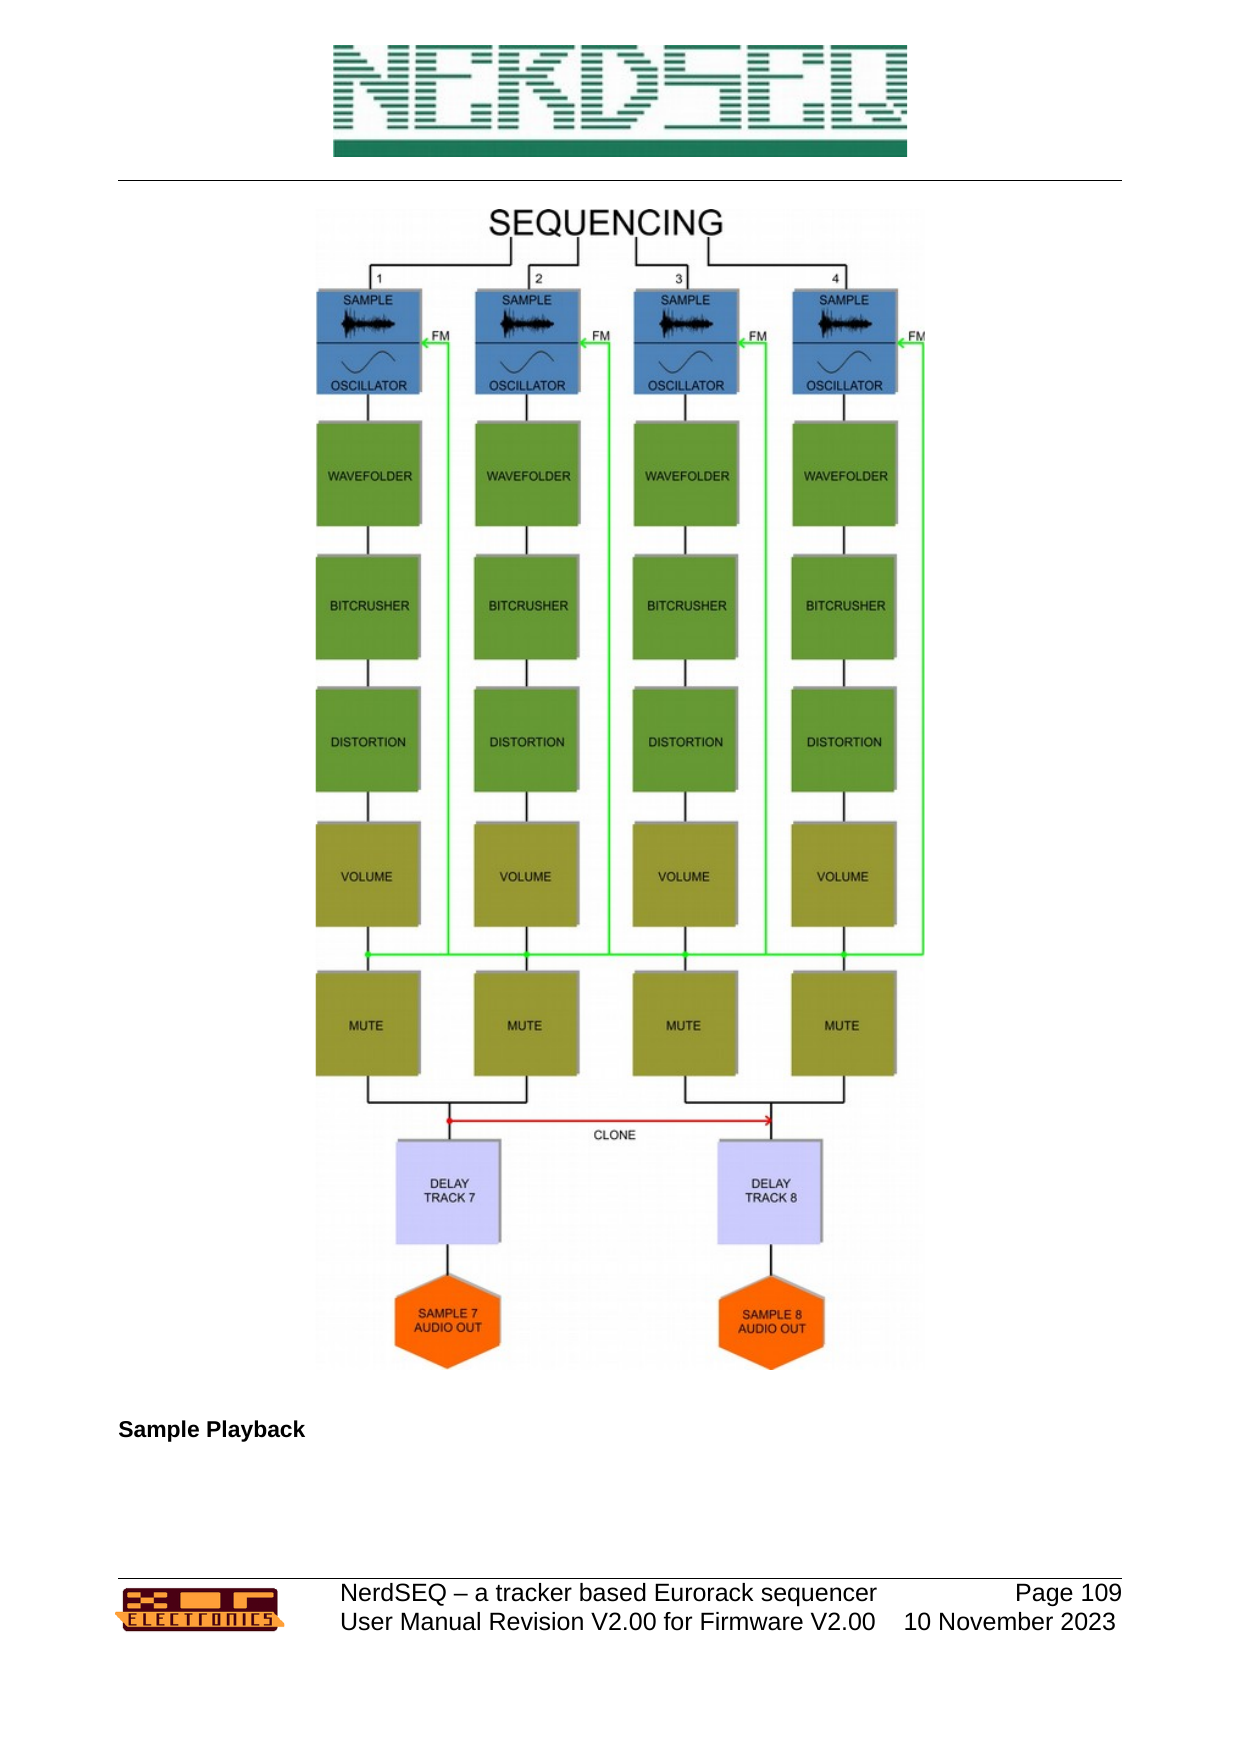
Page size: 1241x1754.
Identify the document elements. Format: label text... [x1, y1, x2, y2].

picture [115, 1584, 285, 1634]
picture [315, 209, 925, 1370]
text Sample Playback [118, 1416, 1122, 1443]
picture [333, 45, 908, 157]
